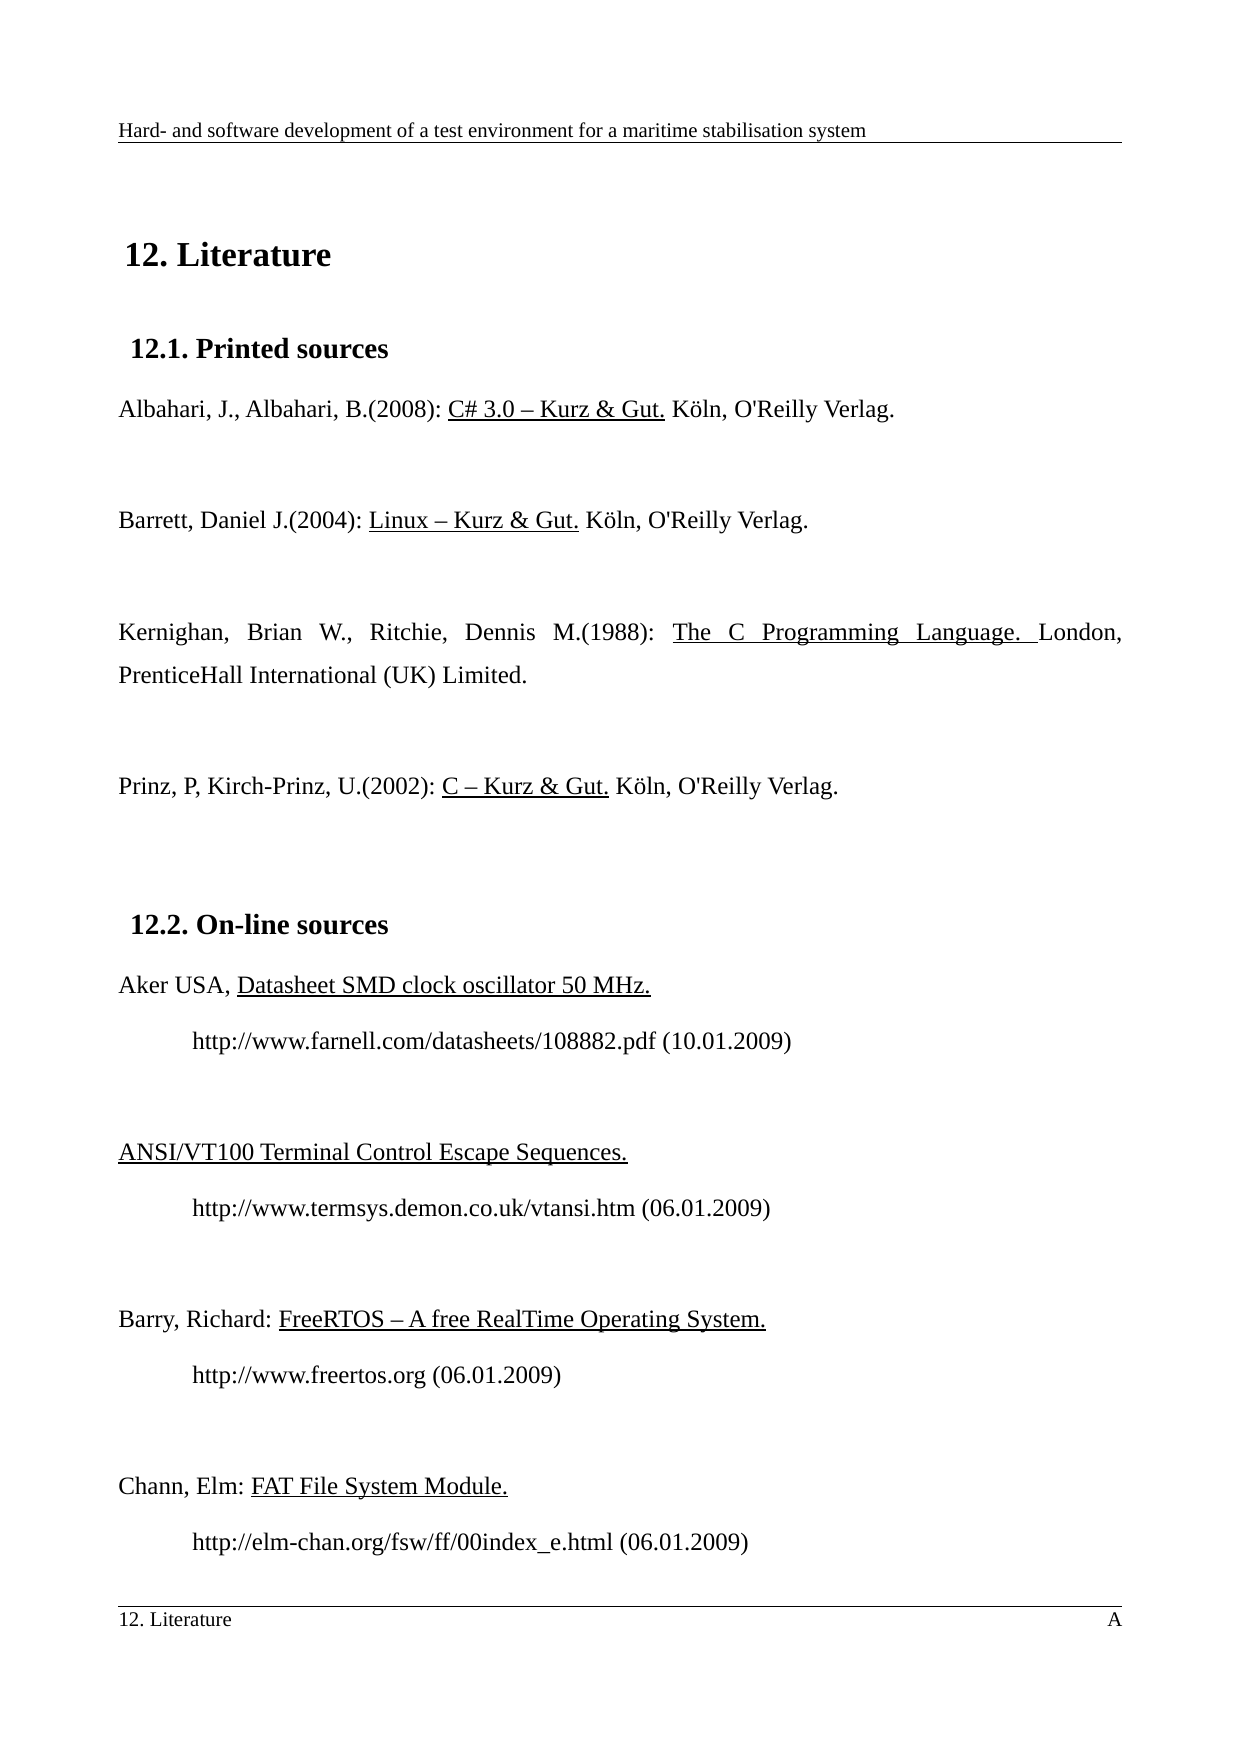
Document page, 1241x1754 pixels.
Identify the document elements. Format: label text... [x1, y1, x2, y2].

text http://www.freertos.org (06.01.2009) [118, 1360, 1122, 1388]
text Prinz, P, Kirch-Prinz, U.(2002): C – Kurz & Gut. Köln, O'Reilly Verlag. [118, 771, 1122, 800]
text http://elm-chan.org/fsw/ff/00index_e.html (06.01.2009) [118, 1527, 1122, 1555]
text Chann, Elm: FAT File System Module. [118, 1471, 1122, 1500]
text Barrett, Daniel J.(2004): Linux – Kurz & Gut. Köln, O'Reilly Verlag. [118, 506, 1122, 534]
text Albahari, J., Albahari, B.(2008): C# 3.0 – Kurz & Gut. Köln, O'Reilly Verlag. [118, 394, 1122, 423]
text http://www.farnell.com/datasheets/108882.pdf (10.01.2009) [118, 1026, 1122, 1055]
subtitle Printed sources [118, 332, 1122, 365]
subtitle On-line sources [118, 907, 1122, 941]
text Aker USA, Datasheet SMD clock oscillator 50 MHz. [118, 970, 1122, 999]
text Barry, Richard: FreeRTOS – A free RealTime Operating System. [118, 1304, 1122, 1333]
text Kernighan, Brian W., Ritchie, Dennis M.(1988): The C Programming Language. London, PrenticeHall International (UK) Limited. [118, 617, 1122, 689]
subtitle Literature [118, 234, 1122, 274]
text http://www.termsys.demon.co.uk/vtansi.htm (06.01.2009) [118, 1193, 1122, 1222]
text ANSI/VT100 Terminal Control Escape Sequences. [118, 1137, 1122, 1166]
